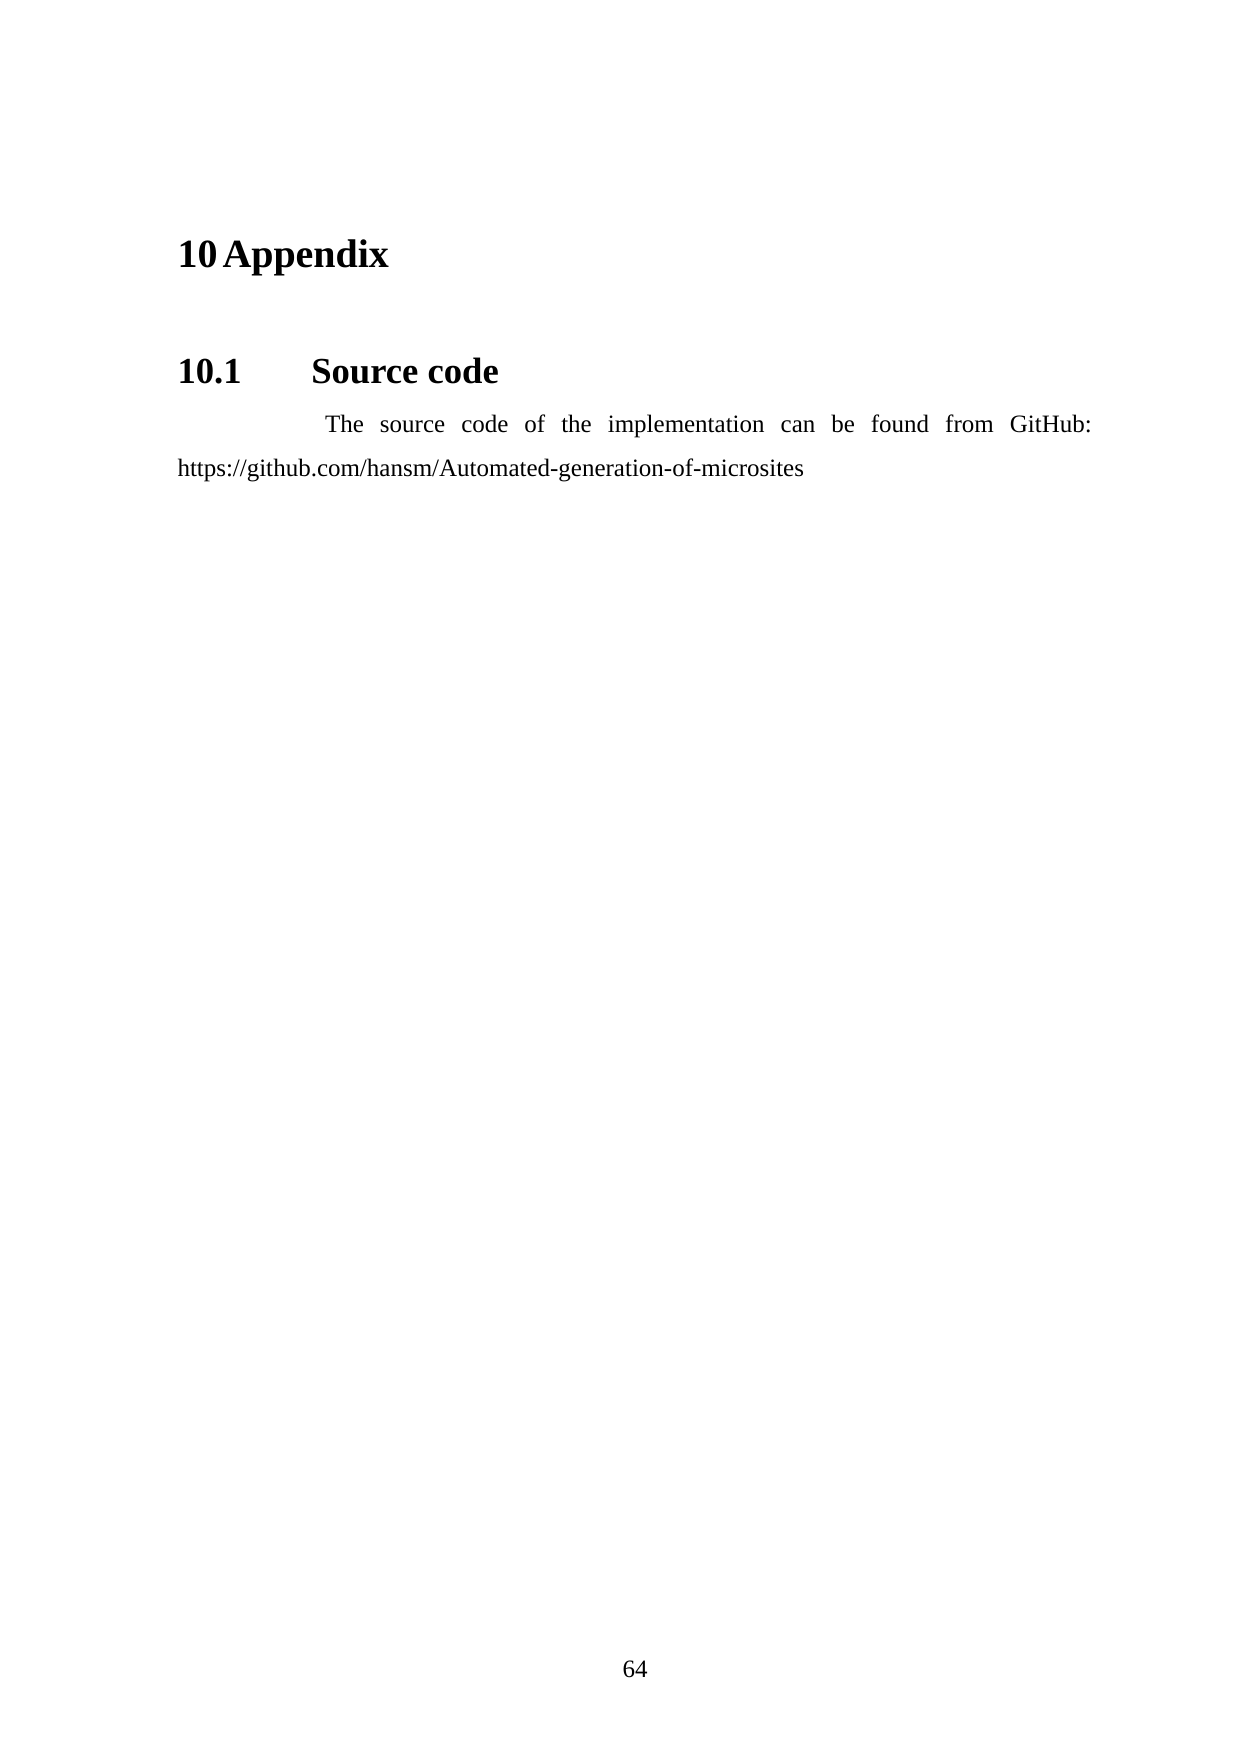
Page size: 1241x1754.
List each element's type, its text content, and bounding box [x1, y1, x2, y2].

subtitle Appendix [177, 231, 1093, 277]
subtitle Source code [177, 349, 1093, 391]
text The source code of the implementation can be found from GitHub: https://github.com/hansm/Automated-generation-of-microsites [177, 409, 1093, 481]
